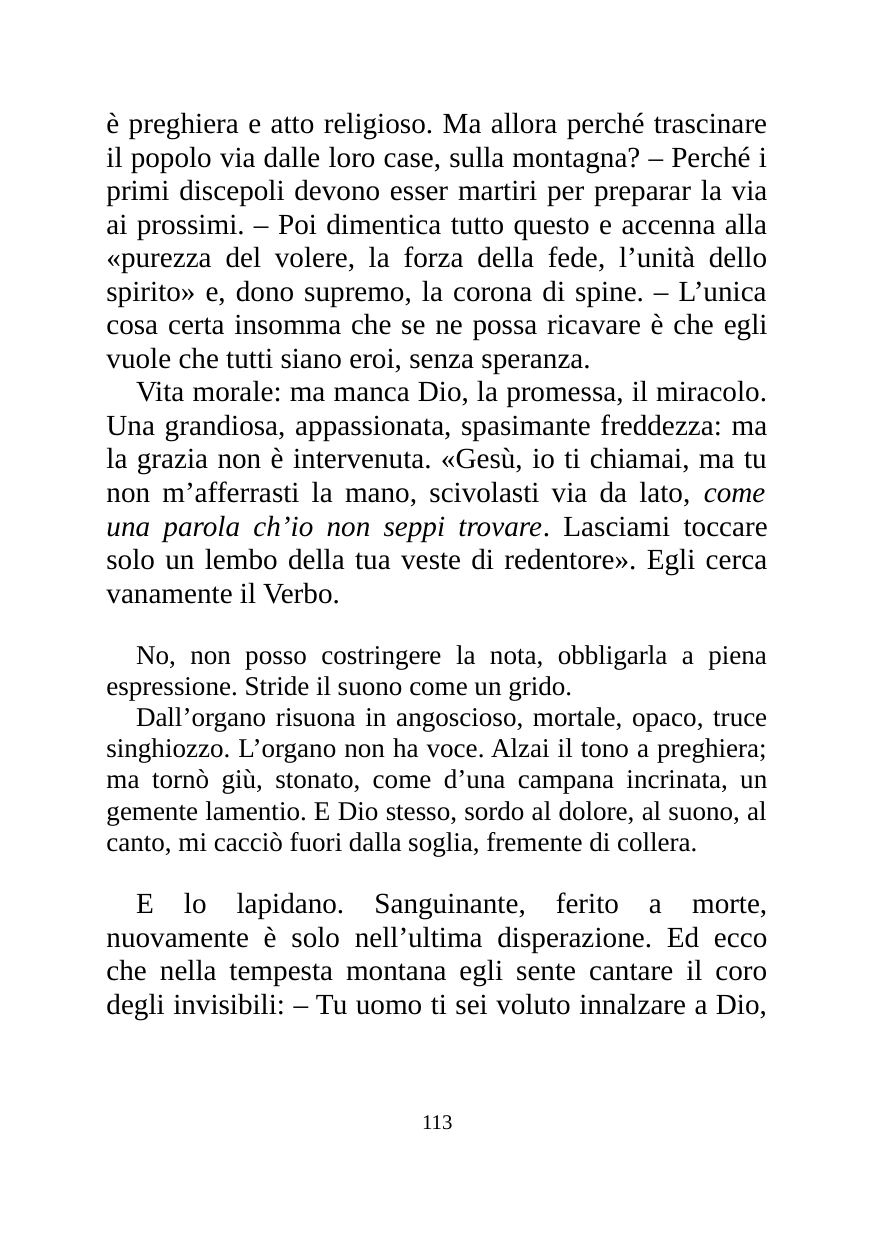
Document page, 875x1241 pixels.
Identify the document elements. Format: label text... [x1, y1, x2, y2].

text è preghiera e atto religioso. Ma allora perché trascinare il popolo via dalle loro case, sulla montagna? – Perché i primi discepoli devono esser martiri per preparar la via ai prossimi. – Poi dimentica tutto questo e accenna alla «purezza del volere, la forza della fede, l’unità dello spirito» e, dono supremo, la corona di spine. – L’unica cosa certa insomma che se ne possa ricavare è che egli vuole che tutti siano eroi, senza speranza. [106, 106, 768, 374]
text No, non posso costringere la nota, obbligarla a piena espressione. Stride il suono come un grido. [106, 639, 768, 701]
text Vita morale: ma manca Dio, la promessa, il miracolo. Una grandiosa, appassionata, spasimante freddezza: ma la grazia non è intervenuta. «Gesù, io ti chiamai, ma tu non m’afferrasti la mano, scivolasti via da lato, come una parola ch’io non seppi trovare. Lasciami toccare solo un lembo della tua veste di redentore». Egli cerca vanamente il Verbo. [106, 374, 768, 609]
text Dall’organo risuona in angoscioso, mortale, opaco, truce singhiozzo. L’organo non ha voce. Alzai il tono a preghiera; ma tornò giù, stonato, come d’una campana incrinata, un gemente lamentio. E Dio stesso, sordo al dolore, al suono, al canto, mi cacciò fuori dalla soglia, fremente di collera. [106, 701, 768, 857]
text E lo lapidano. Sanguinante, ferito a morte, nuovamente è solo nell’ultima disperazione. Ed ecco che nella tempesta montana egli sente cantare il coro degli invisibili: – Tu uomo ti sei voluto innalzare a Dio, [106, 886, 768, 1021]
